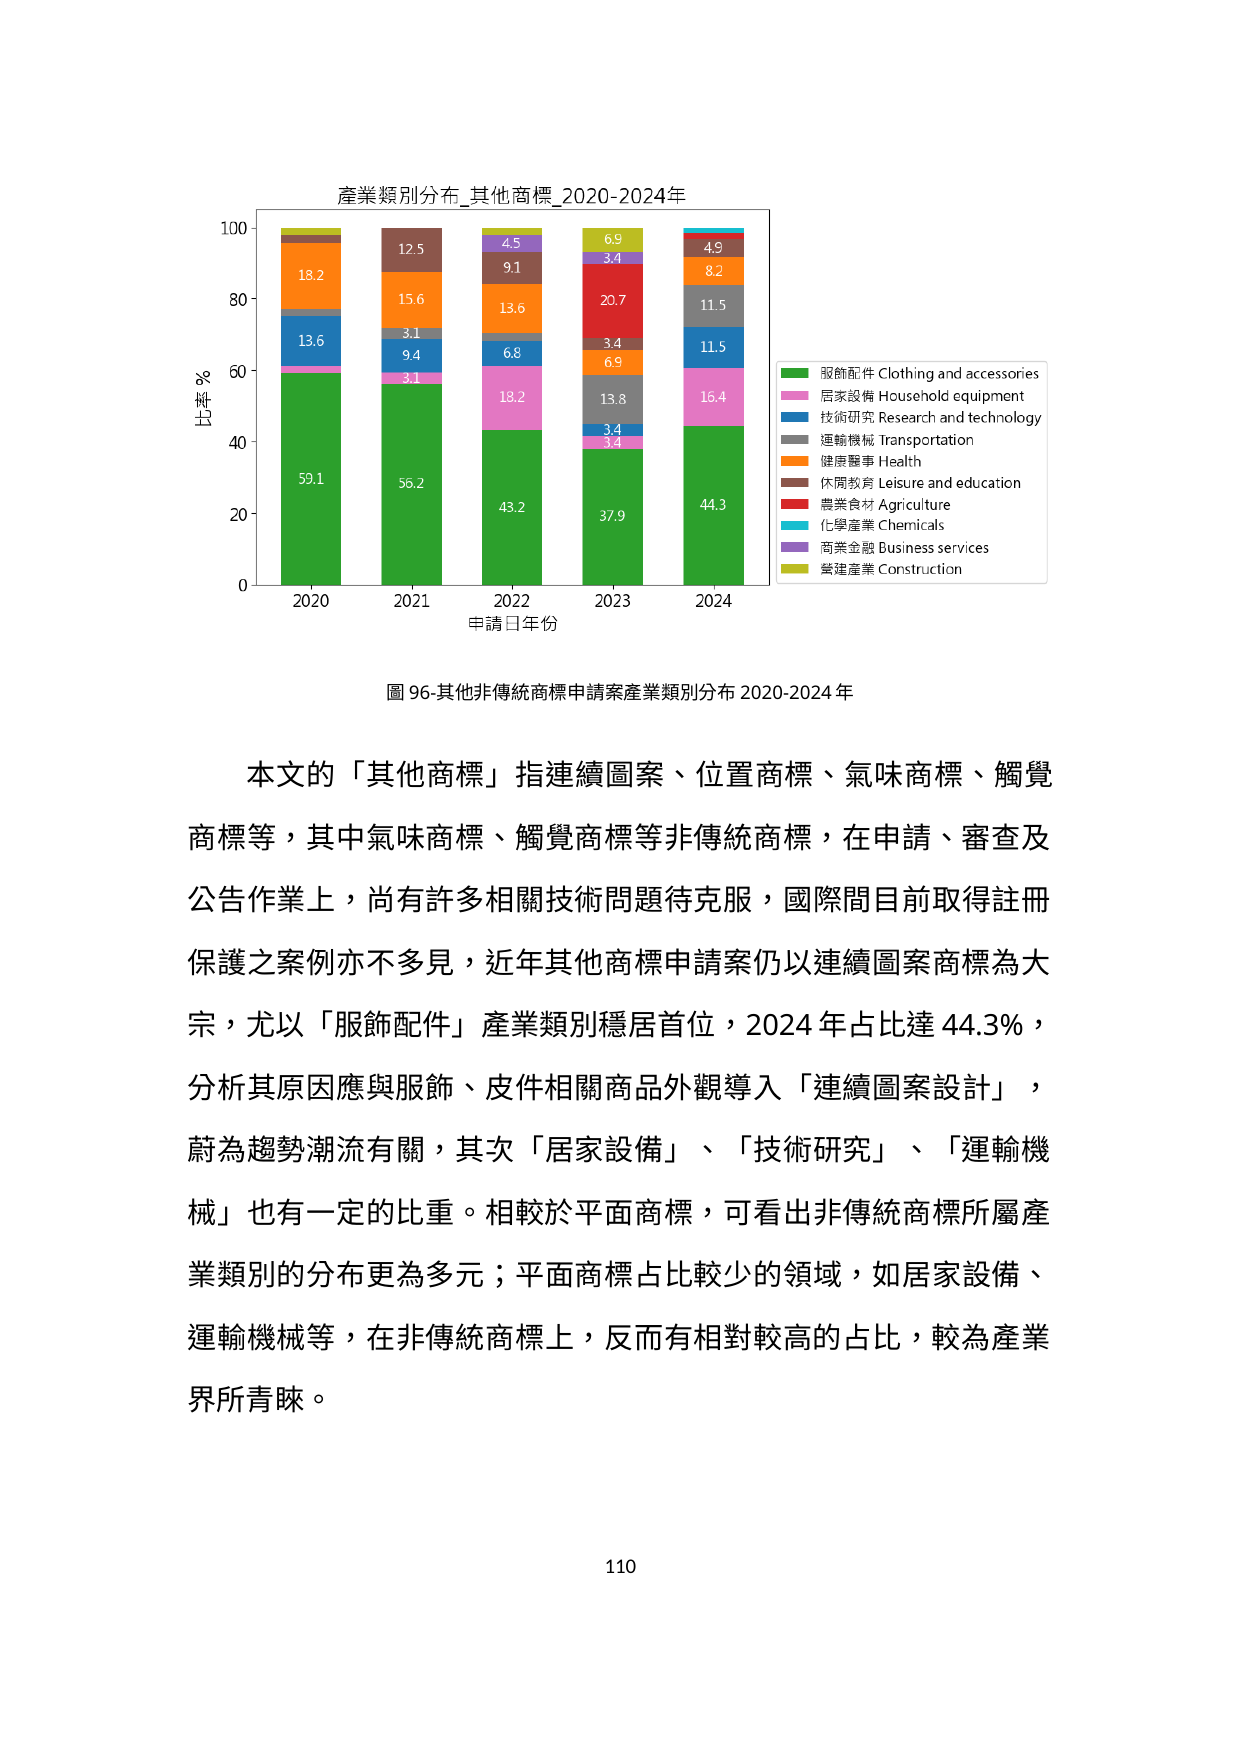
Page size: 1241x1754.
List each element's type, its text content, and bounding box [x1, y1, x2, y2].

text 本文的「其他商標」指連續圖案、位置商標、氣味商標、觸覺商標等，其中氣味商標、觸覺商標等非傳統商標，在申請、審查及公告作業上，尚有許多相關技術問題待克服，國際間目前取得註冊保護之案例亦不多見，近年其他商標申請案仍以連續圖案商標為大宗，尤以「服飾配件」產業類別穩居首位，2024年占比達44.3%，分析其原因應與服飾、皮件相關商品外觀導入「連續圖案設計」，蔚為趨勢潮流有關，其次「居家設備」、「技術研究」、「運輸機械」也有一定的比重。相較於平面商標，可看出非傳統商標所屬產業類別的分布更為多元；平面商標占比較少的領域，如居家設備、運輸機械等，在非傳統商標上，反而有相對較高的占比，較為產業界所青睞。 [187, 731, 1053, 1419]
text 圖 96-其他非傳統商標申請案產業類別分布2020-2024年 [187, 650, 1053, 712]
